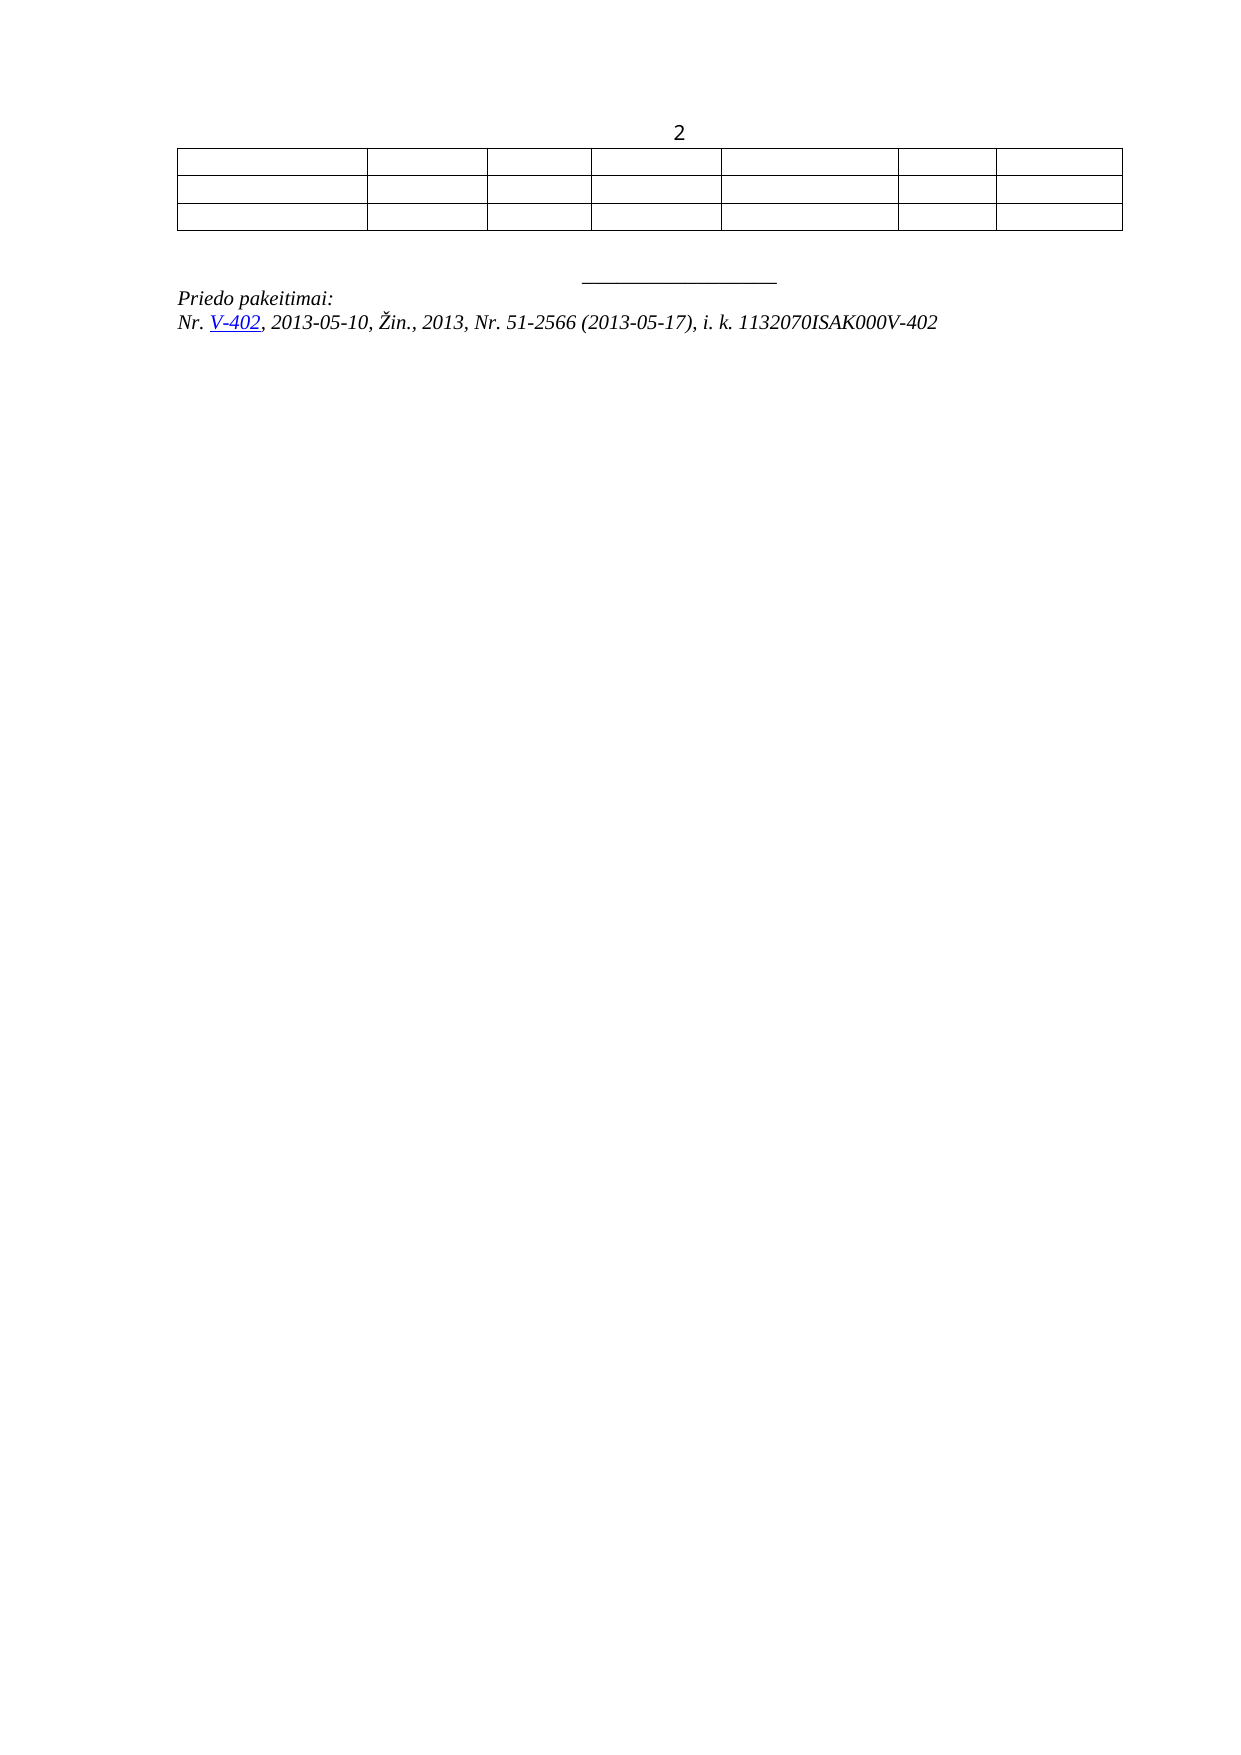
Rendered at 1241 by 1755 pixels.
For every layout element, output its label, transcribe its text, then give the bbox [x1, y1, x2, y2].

table_cell [997, 204, 1122, 230]
text Nr. V-402, 2013-05-10, Žin., 2013, Nr. 51-2566 (2013-05-17), i. k. 1132070ISAK000V-402 [177, 310, 1181, 334]
table_cell [899, 204, 996, 230]
table_cell [592, 204, 721, 230]
table_cell [722, 176, 898, 202]
table_cell [488, 149, 591, 175]
table_cell [488, 176, 591, 202]
table_cell [722, 149, 898, 175]
table_cell [997, 149, 1122, 175]
table_cell [368, 204, 487, 230]
table_cell [899, 149, 996, 175]
table_cell [178, 176, 367, 202]
table_cell [178, 204, 367, 230]
table_cell [592, 176, 721, 202]
table_cell [178, 149, 367, 175]
text _________________ [177, 259, 1181, 286]
table_cell [722, 204, 898, 230]
table_cell [592, 149, 721, 175]
table_cell [899, 176, 996, 202]
table_cell [368, 176, 487, 202]
table_cell [368, 149, 487, 175]
text Priedo pakeitimai: [177, 286, 1181, 310]
table_cell [997, 176, 1122, 202]
table_cell [488, 204, 591, 230]
